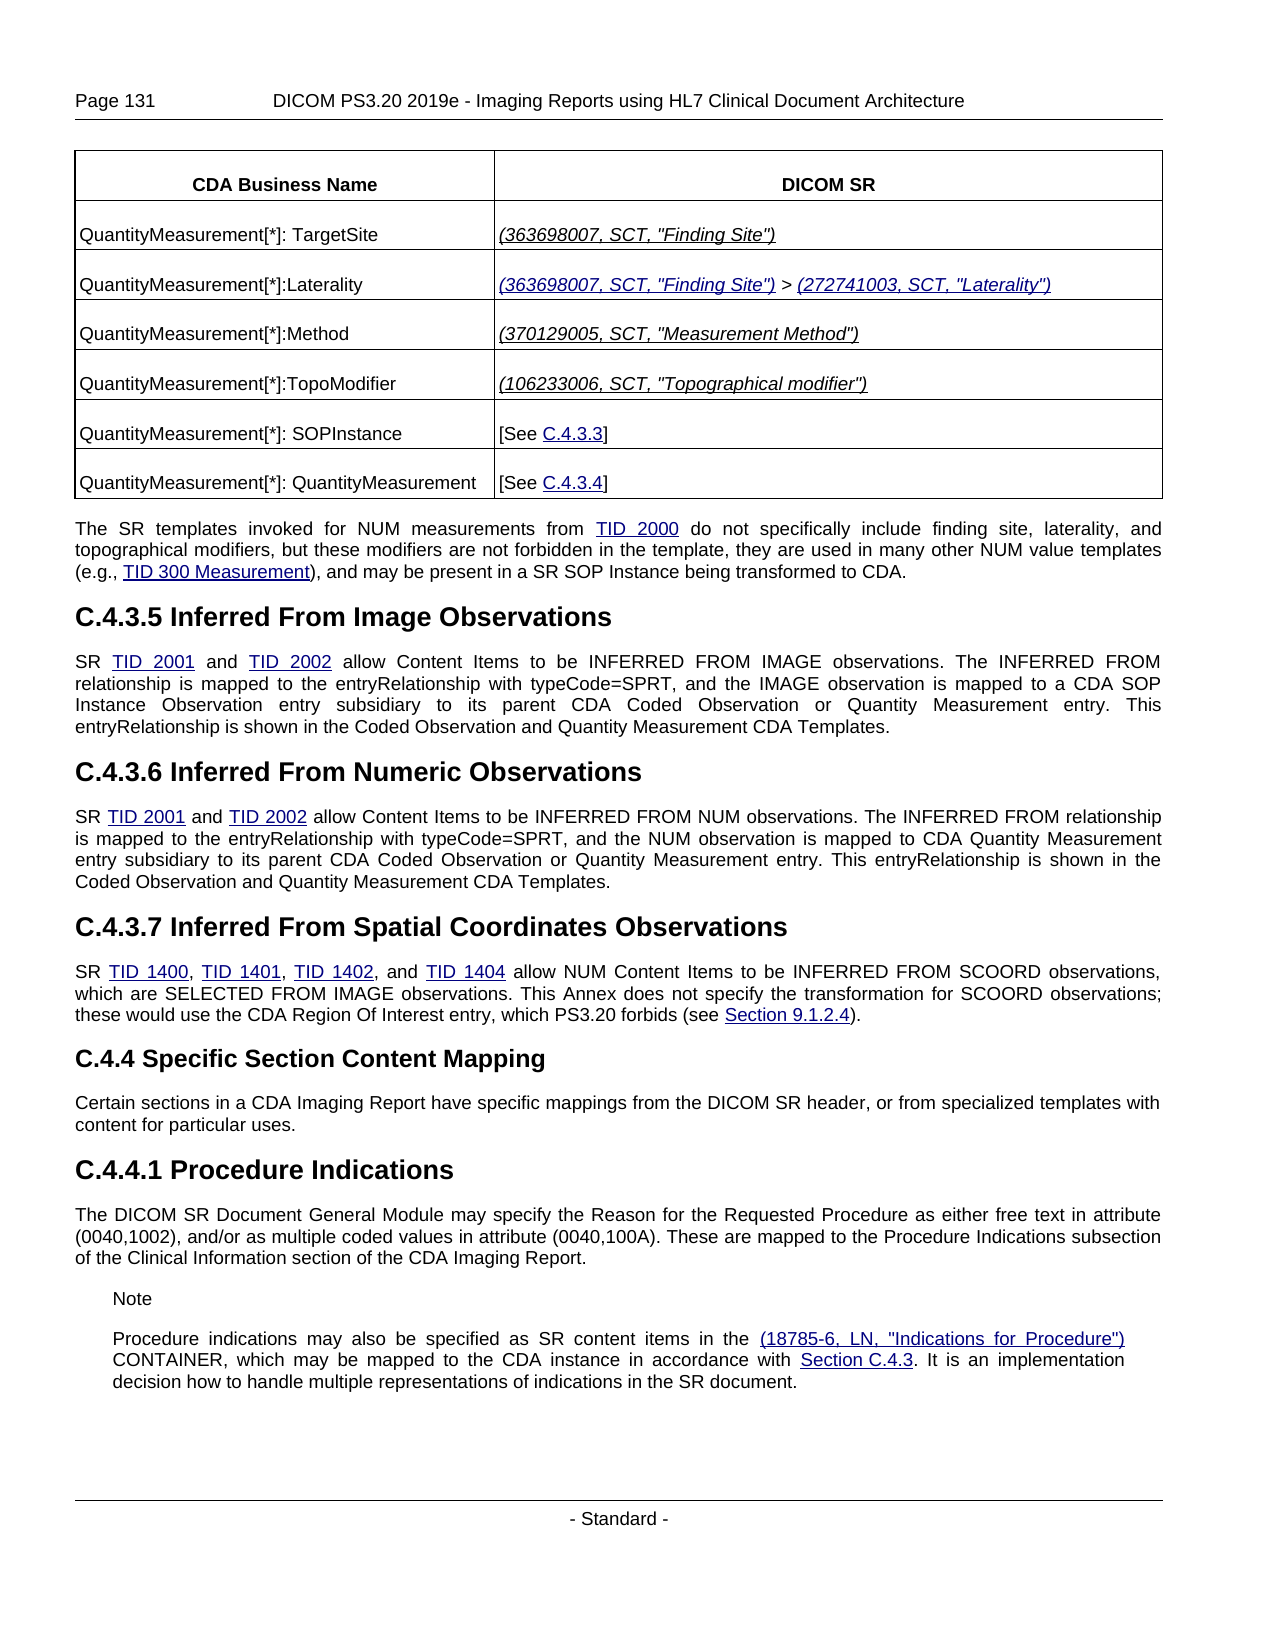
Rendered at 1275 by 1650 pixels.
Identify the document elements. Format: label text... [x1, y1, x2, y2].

table_cell (363698007, SCT, "Finding Site") [495, 201, 1162, 249]
text C.4.4.1 Procedure Indications [75, 1154, 1162, 1185]
table_cell QuantityMeasurement[*]: QuantityMeasurement [76, 449, 494, 498]
text C.4.3.5 Inferred From Image Observations [75, 601, 1162, 632]
table_header CDA Business Name [76, 151, 494, 200]
text The SR templates invoked for NUM measurements from TID 2000 do not specifically include finding site, laterality, and topographical modifiers, but these modifiers are not forbidden in the template, they are used in many other NUM value templates (e.g., TID 300 Measurement), and may be present in a SR SOP Instance being transformed to CDA. [75, 518, 1162, 582]
text The DICOM SR Document General Module may specify the Reason for the Requested Procedure as either free text in attribute (0040,1002), and/or as multiple coded values in attribute (0040,100A). These are mapped to the Procedure Indications subsection of the Clinical Information section of the CDA Imaging Report. [75, 1204, 1162, 1268]
table_cell (370129005, SCT, "Measurement Method") [495, 300, 1162, 349]
text SR TID 1400, TID 1401, TID 1402, and TID 1404 allow NUM Content Items to be INFERRED FROM SCOORD observations, which are SELECTED FROM IMAGE observations. This Annex does not specify the transformation for SCOORD observations; these would use the CDA Region Of Interest entry, which PS3.20 forbids (see Section 9.1.2.4). [75, 961, 1162, 1026]
table_cell (106233006, SCT, "Topographical modifier") [495, 350, 1162, 398]
table_cell QuantityMeasurement[*]:TopoModifier [76, 350, 494, 398]
table_cell [See C.4.3.3] [495, 400, 1162, 448]
table_cell QuantityMeasurement[*]:Method [76, 300, 494, 349]
text C.4.3.7 Inferred From Spatial Coordinates Observations [75, 911, 1162, 942]
text Note [112, 1287, 1125, 1309]
table_cell QuantityMeasurement[*]:Laterality [76, 250, 494, 299]
text SR TID 2001 and TID 2002 allow Content Items to be INFERRED FROM IMAGE observations. The INFERRED FROM relationship is mapped to the entryRelationship with typeCode=SPRT, and the IMAGE observation is mapped to a CDA SOP Instance Observation entry subsidiary to its parent CDA Coded Observation or Quantity Measurement entry. This entryRelationship is shown in the Coded Observation and Quantity Measurement CDA Templates. [75, 651, 1162, 737]
text Certain sections in a CDA Imaging Report have specific mappings from the DICOM SR header, or from specialized templates with content for particular uses. [75, 1092, 1162, 1135]
text C.4.3.6 Inferred From Numeric Observations [75, 756, 1162, 787]
text C.4.4 Specific Section Content Mapping [75, 1044, 1162, 1073]
table_cell QuantityMeasurement[*]: SOPInstance [76, 400, 494, 448]
table_cell (363698007, SCT, "Finding Site") > (272741003, SCT, "Laterality") [495, 250, 1162, 299]
table_header DICOM SR [495, 151, 1162, 200]
table_cell [See C.4.3.4] [495, 449, 1162, 498]
table_cell QuantityMeasurement[*]: TargetSite [76, 201, 494, 249]
text SR TID 2001 and TID 2002 allow Content Items to be INFERRED FROM NUM observations. The INFERRED FROM relationship is mapped to the entryRelationship with typeCode=SPRT, and the NUM observation is mapped to CDA Quantity Measurement entry subsidiary to its parent CDA Coded Observation or Quantity Measurement entry. This entryRelationship is shown in the Coded Observation and Quantity Measurement CDA Templates. [75, 806, 1162, 892]
text Procedure indications may also be specified as SR content items in the (18785-6, LN, "Indications for Procedure") CONTAINER, which may be mapped to the CDA instance in accordance with Section C.4.3. It is an implementation decision how to handle multiple representations of indications in the SR document. [112, 1328, 1125, 1392]
